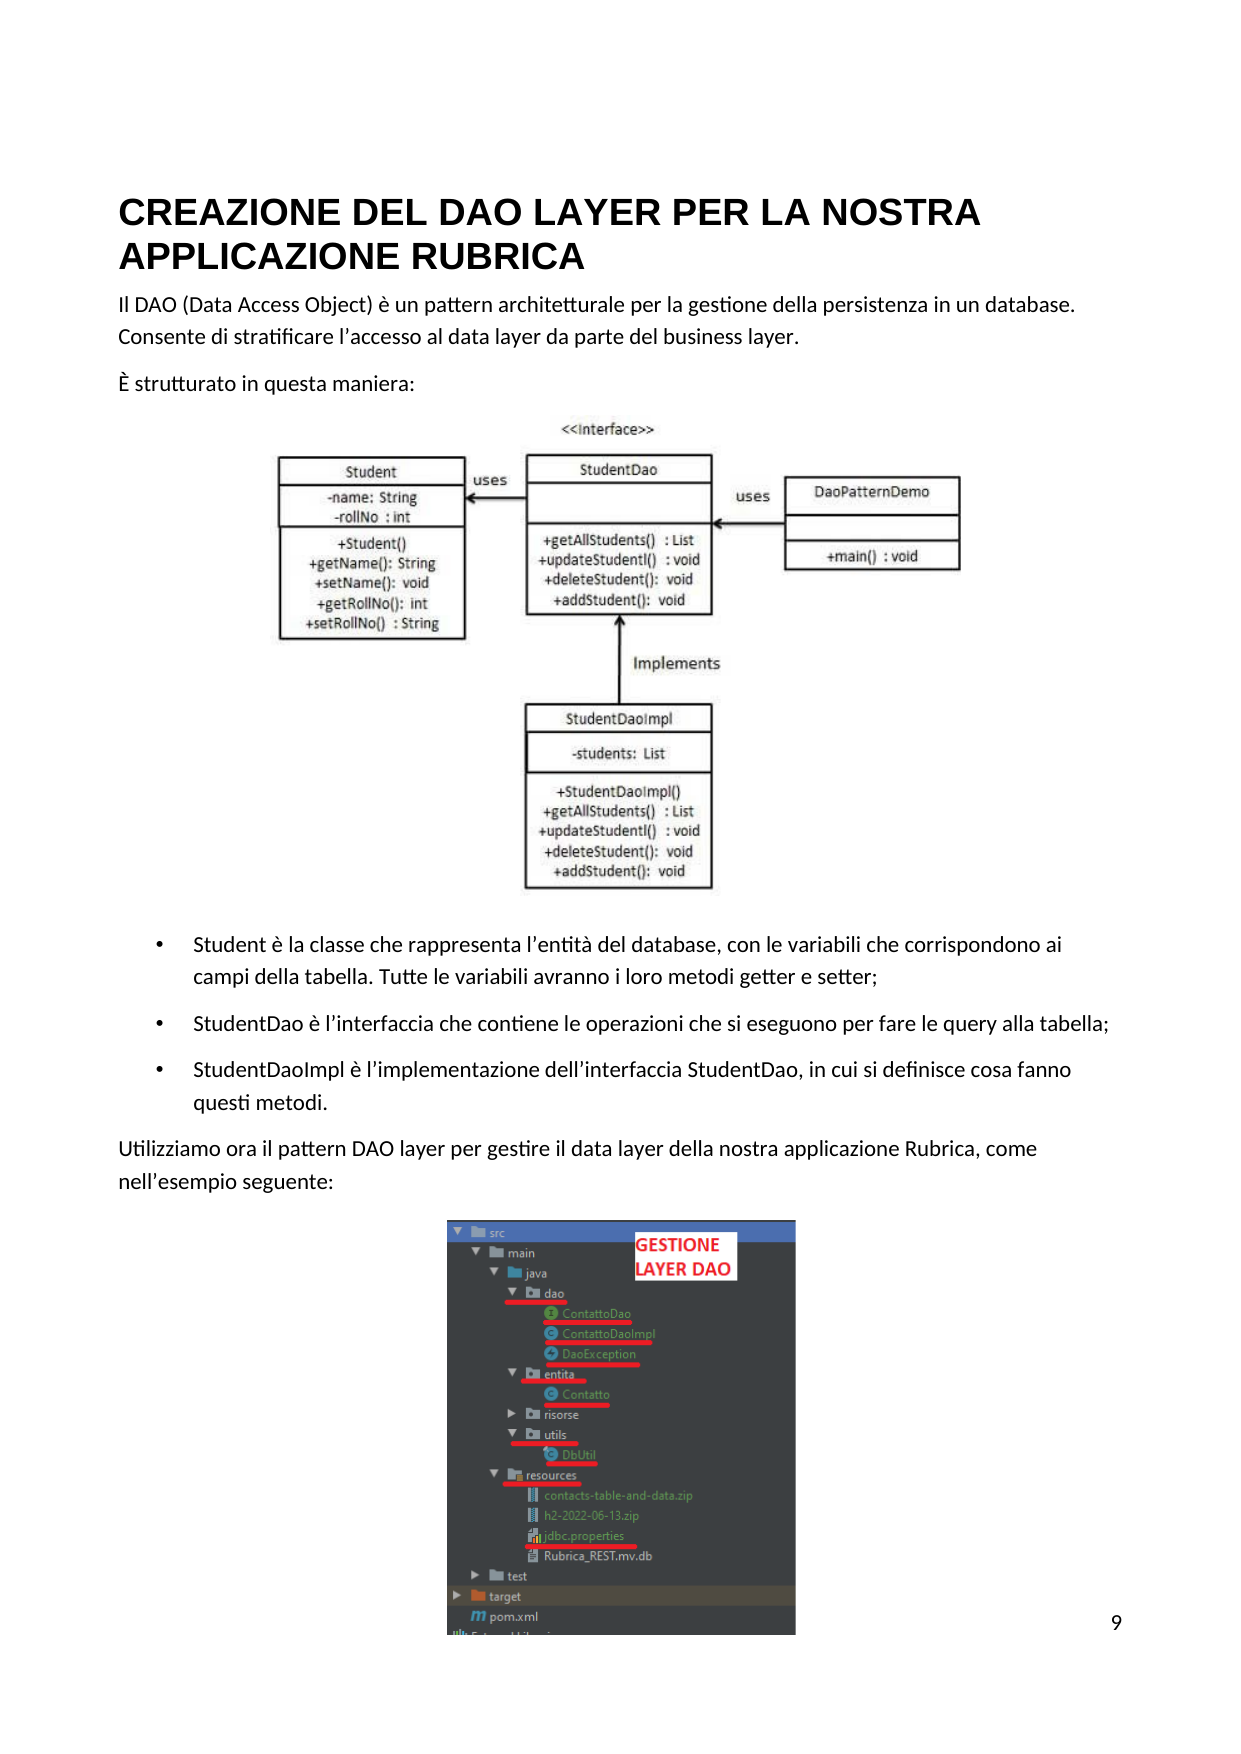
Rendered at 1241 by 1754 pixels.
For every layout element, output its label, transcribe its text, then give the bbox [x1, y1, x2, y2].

list StudentDao è l’interfaccia che contiene le operazioni che si eseguono per fare le query alla tabella; [156, 1009, 1122, 1037]
text Il DAO (Data Access Object) è un pattern architetturale per la gestione della persistenza in un database. Consente di stratificare l’accesso al data layer da parte del business layer. [118, 290, 1122, 350]
list Student è la classe che rappresenta l’entità del database, con le variabili che corrispondono ai campi della tabella. Tutte le variabili avranno i loro metodi getter e setter; [156, 930, 1122, 990]
list StudentDaoImpl è l’implementazione dell’interfaccia StudentDao, in cui si definisce cosa fanno questi metodi. [156, 1056, 1122, 1116]
picture [270, 415, 970, 896]
picture [447, 1220, 796, 1635]
text È strutturato in questa maniera: [118, 369, 1122, 397]
subtitle CREAZIONE DEL DAO LAYER PER LA NOSTRA APPLICAZIONE RUBRICA [118, 190, 1122, 277]
text Utilizziamo ora il pattern DAO layer per gestire il data layer della nostra applicazione Rubrica, come nell’esempio seguente: [118, 1134, 1122, 1195]
